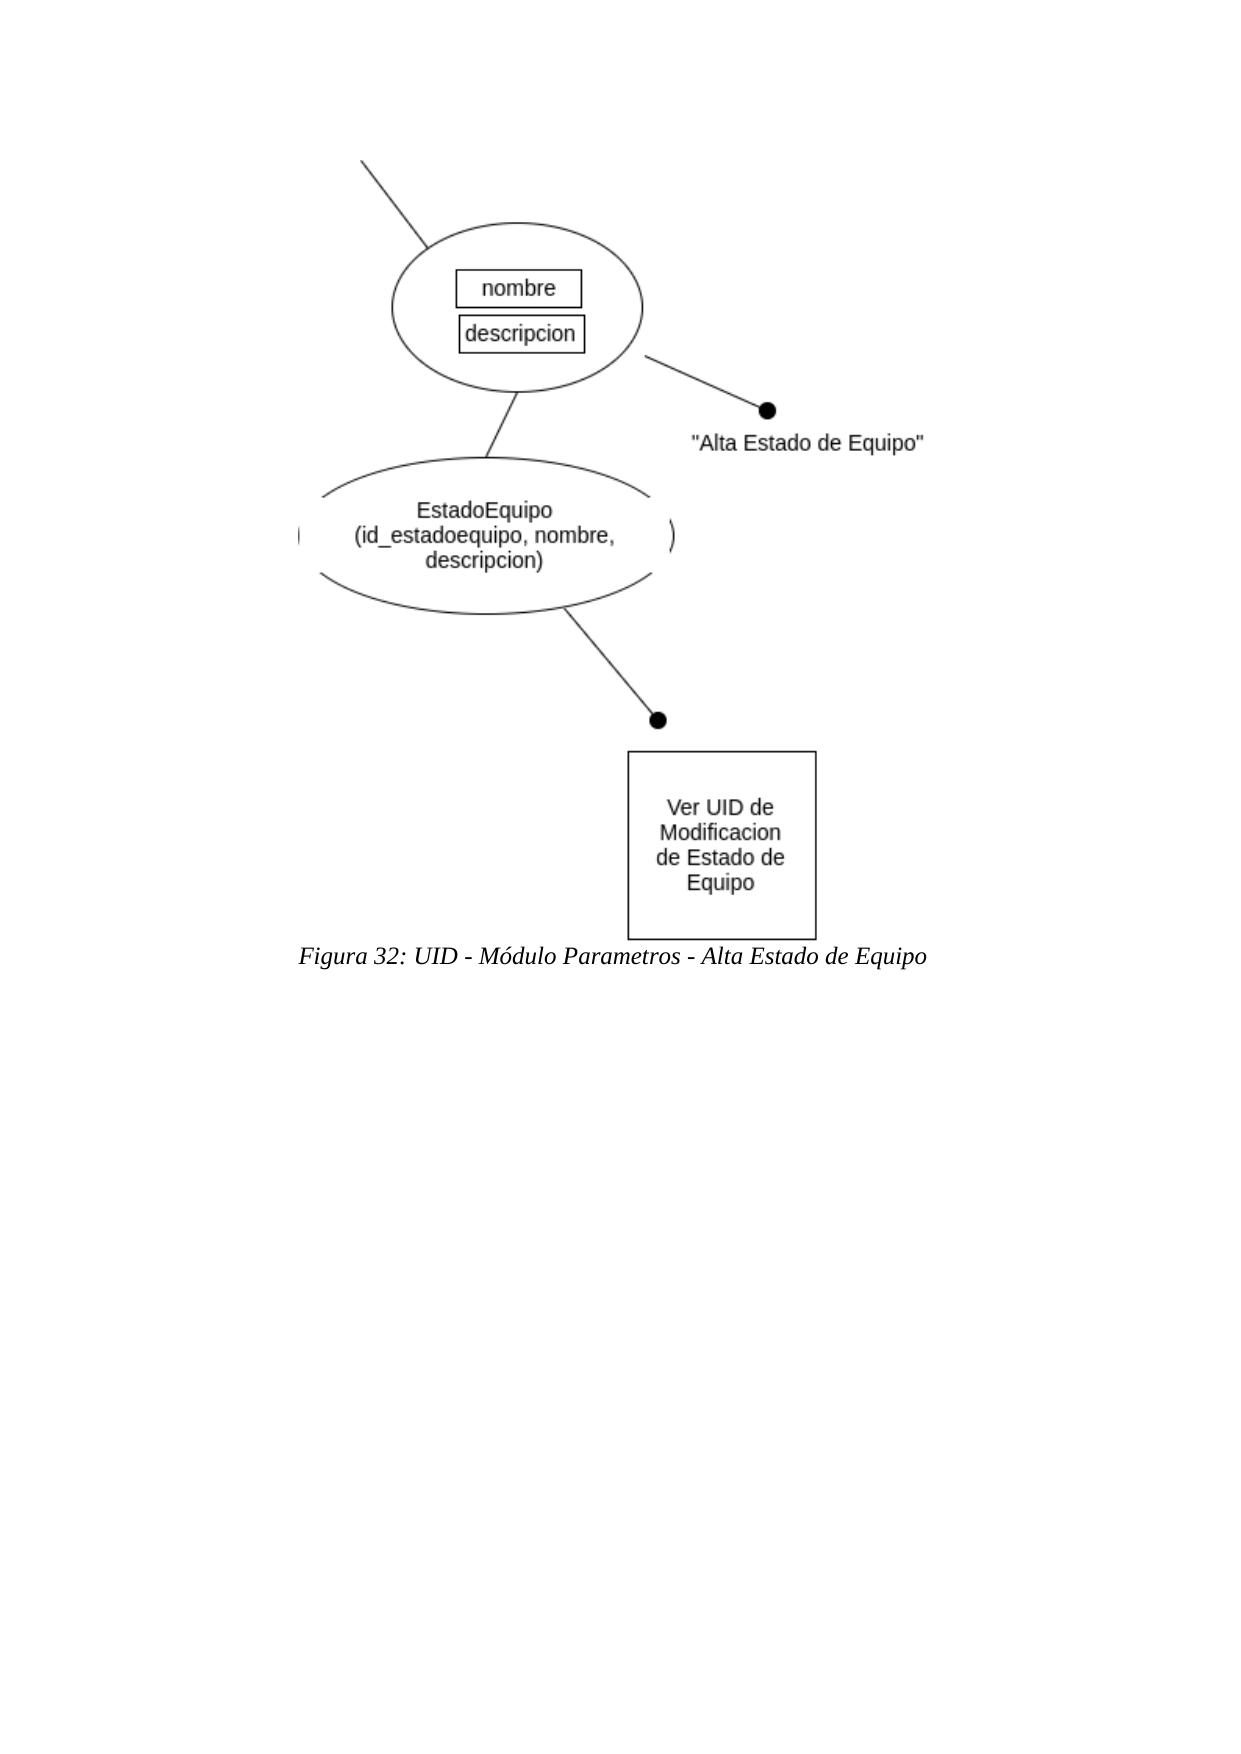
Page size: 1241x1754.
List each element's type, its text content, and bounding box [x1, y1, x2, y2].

picture [298, 160, 942, 942]
text Figura 32: UID - Módulo Parametros - Alta Estado de Equipo [298, 942, 942, 970]
